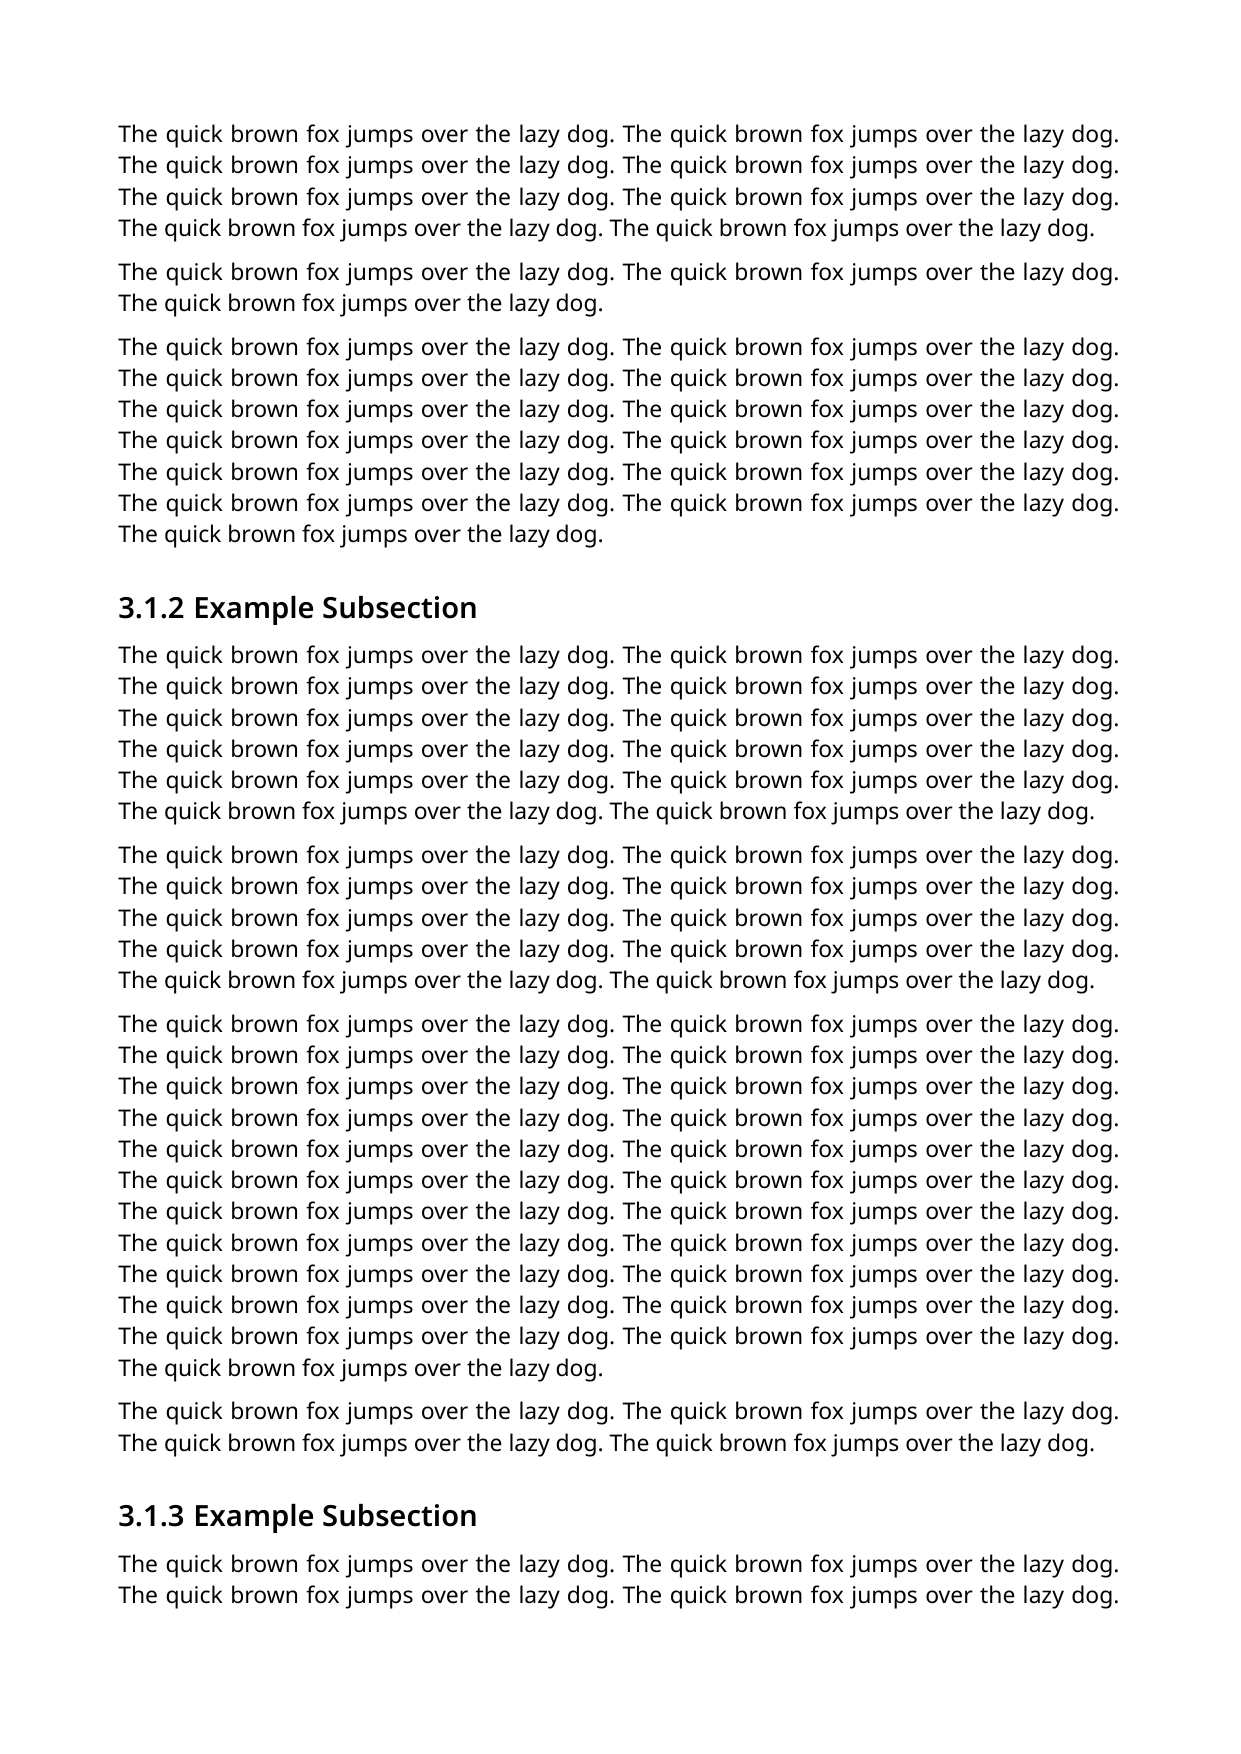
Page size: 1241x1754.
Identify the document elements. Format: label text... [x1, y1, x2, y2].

text The quick brown fox jumps over the lazy dog. The quick brown fox jumps over the lazy dog. The quick brown fox jumps over the lazy dog. The quick brown fox jumps over the lazy dog. The quick brown fox jumps over the lazy dog. The quick brown fox jumps over the lazy dog. The quick brown fox jumps over the lazy dog. The quick brown fox jumps over the lazy dog. [118, 118, 1122, 243]
subtitle Example Subsection [118, 1495, 1122, 1535]
text The quick brown fox jumps over the lazy dog. The quick brown fox jumps over the lazy dog. The quick brown fox jumps over the lazy dog. The quick brown fox jumps over the lazy dog. The quick brown fox jumps over the lazy dog. The quick brown fox jumps over the lazy dog. The quick brown fox jumps over the lazy dog. The quick brown fox jumps over the lazy dog. The quick brown fox jumps over the lazy dog. The quick brown fox jumps over the lazy dog. The quick brown fox jumps over the lazy dog. The quick brown fox jumps over the lazy dog. [118, 639, 1122, 827]
text The quick brown fox jumps over the lazy dog. The quick brown fox jumps over the lazy dog. The quick brown fox jumps over the lazy dog. [118, 256, 1122, 318]
text The quick brown fox jumps over the lazy dog. The quick brown fox jumps over the lazy dog. The quick brown fox jumps over the lazy dog. The quick brown fox jumps over the lazy dog. [118, 1547, 1122, 1610]
text The quick brown fox jumps over the lazy dog. The quick brown fox jumps over the lazy dog. The quick brown fox jumps over the lazy dog. The quick brown fox jumps over the lazy dog. The quick brown fox jumps over the lazy dog. The quick brown fox jumps over the lazy dog. The quick brown fox jumps over the lazy dog. The quick brown fox jumps over the lazy dog. The quick brown fox jumps over the lazy dog. The quick brown fox jumps over the lazy dog. [118, 839, 1122, 995]
subtitle Example Subsection [118, 587, 1122, 627]
text The quick brown fox jumps over the lazy dog. The quick brown fox jumps over the lazy dog. The quick brown fox jumps over the lazy dog. The quick brown fox jumps over the lazy dog. The quick brown fox jumps over the lazy dog. The quick brown fox jumps over the lazy dog. The quick brown fox jumps over the lazy dog. The quick brown fox jumps over the lazy dog. The quick brown fox jumps over the lazy dog. The quick brown fox jumps over the lazy dog. The quick brown fox jumps over the lazy dog. The quick brown fox jumps over the lazy dog. The quick brown fox jumps over the lazy dog. [118, 331, 1122, 549]
text The quick brown fox jumps over the lazy dog. The quick brown fox jumps over the lazy dog. The quick brown fox jumps over the lazy dog. The quick brown fox jumps over the lazy dog. The quick brown fox jumps over the lazy dog. The quick brown fox jumps over the lazy dog. The quick brown fox jumps over the lazy dog. The quick brown fox jumps over the lazy dog. The quick brown fox jumps over the lazy dog. The quick brown fox jumps over the lazy dog. The quick brown fox jumps over the lazy dog. The quick brown fox jumps over the lazy dog. The quick brown fox jumps over the lazy dog. The quick brown fox jumps over the lazy dog. The quick brown fox jumps over the lazy dog. The quick brown fox jumps over the lazy dog. The quick brown fox jumps over the lazy dog. The quick brown fox jumps over the lazy dog. The quick brown fox jumps over the lazy dog. The quick brown fox jumps over the lazy dog. The quick brown fox jumps over the lazy dog. The quick brown fox jumps over the lazy dog. The quick brown fox jumps over the lazy dog. [118, 1008, 1122, 1383]
text The quick brown fox jumps over the lazy dog. The quick brown fox jumps over the lazy dog. The quick brown fox jumps over the lazy dog. The quick brown fox jumps over the lazy dog. [118, 1395, 1122, 1458]
